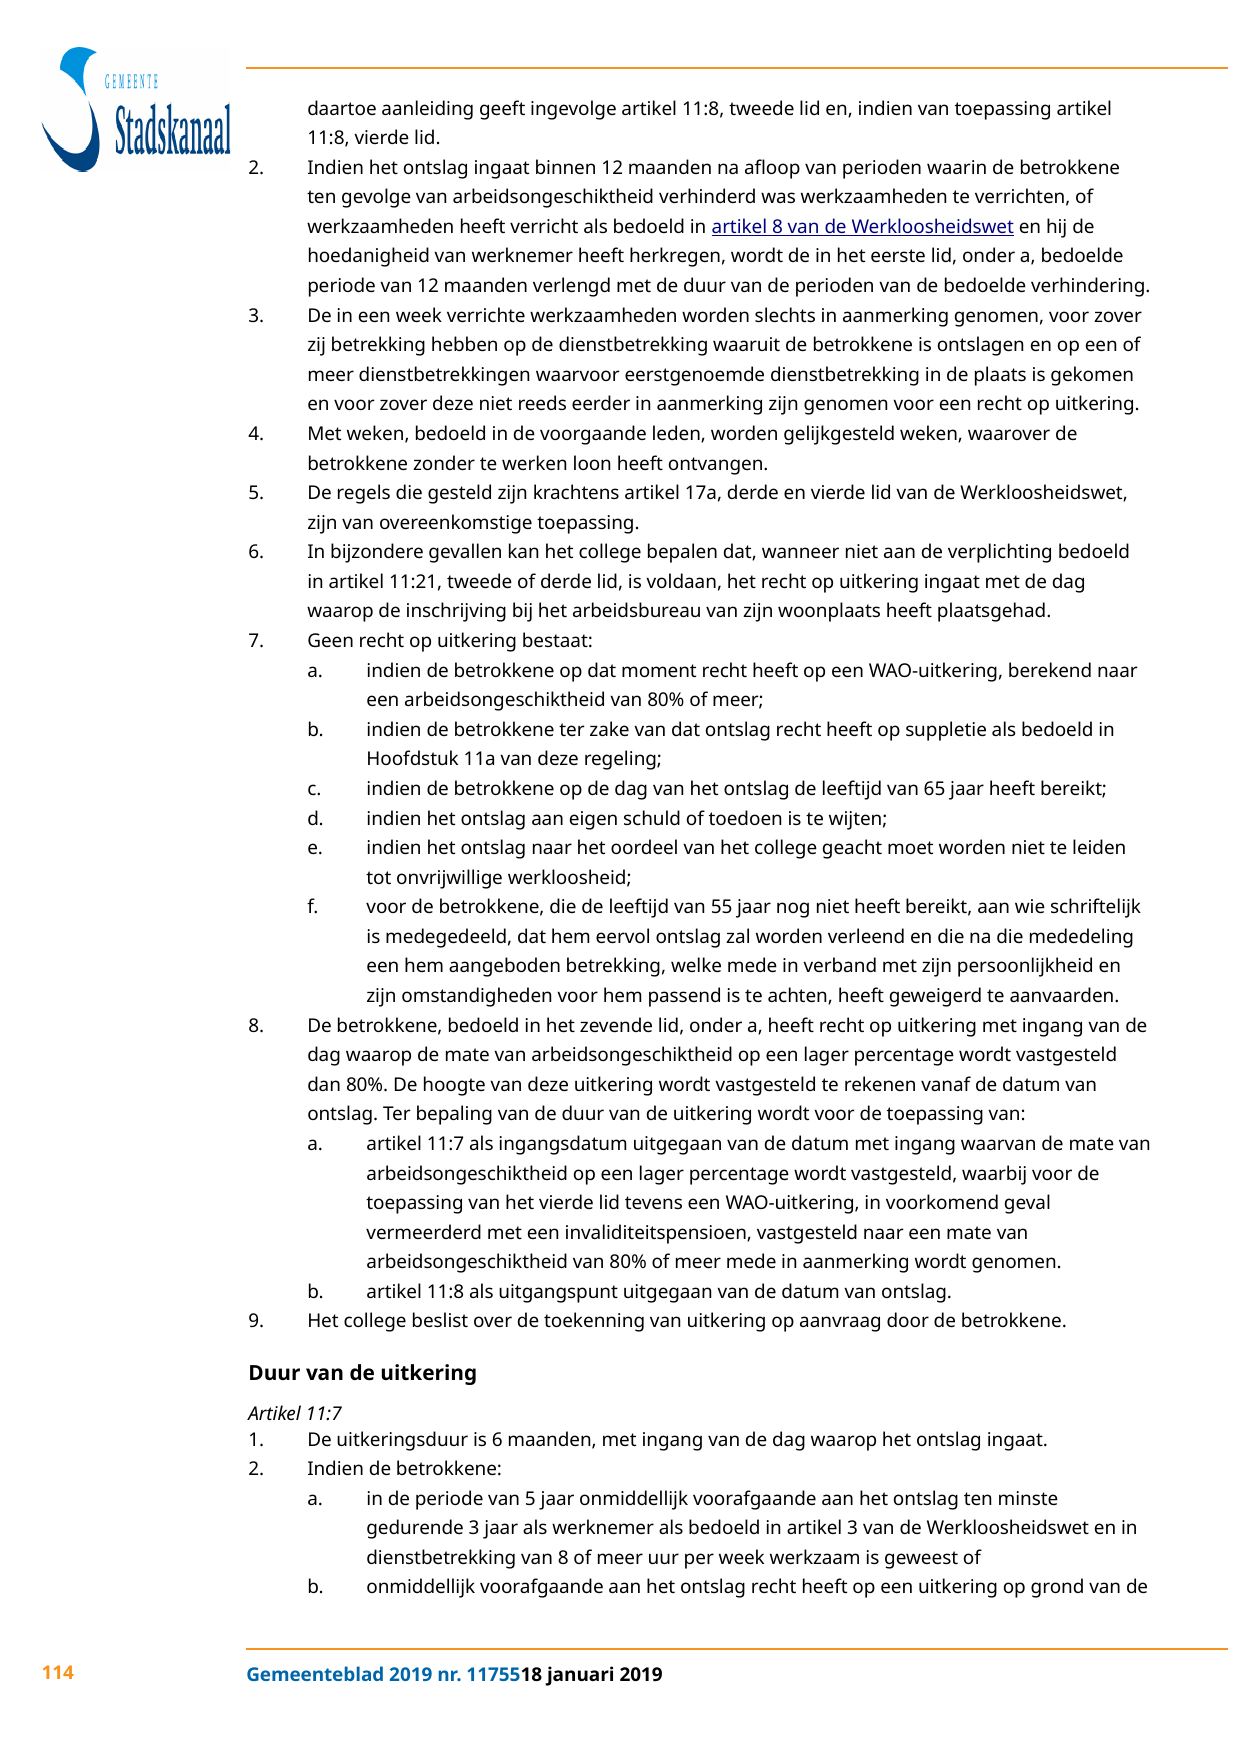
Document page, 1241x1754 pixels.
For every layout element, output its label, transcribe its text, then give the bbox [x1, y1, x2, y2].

list De regels die gesteld zijn krachtens artikel 17a, derde en vierde lid van de Werkloosheidswet, zijn van overeenkomstige toepassing. [248, 479, 1152, 535]
text Artikel 11:7 [248, 1400, 1152, 1426]
list artikel 11:8 als uitgangspunt uitgegaan van de datum van ontslag. [307, 1278, 1152, 1304]
list onmiddellijk voorafgaande aan het ontslag recht heeft op een uitkering op grond van de [307, 1574, 1152, 1599]
list artikel 11:7 als ingangsdatum uitgegaan van de datum met ingang waarvan de mate van arbeidsongeschiktheid op een lager percentage wordt vastgesteld, waarbij voor de toepassing van het vierde lid tevens een WAO-uitkering, in voorkomend geval vermeerderd met een invaliditeitspensioen, vastgesteld naar een mate van arbeidsongeschiktheid van 80% of meer mede in aanmerking wordt genomen. [307, 1130, 1152, 1274]
list indien het ontslag aan eigen schuld of toedoen is te wijten; [307, 805, 1152, 831]
list indien de betrokkene op dat moment recht heeft op een WAO-uitkering, berekend naar een arbeidsongeschiktheid van 80% of meer; [307, 657, 1152, 712]
list De betrokkene, bedoeld in het zevende lid, onder a, heeft recht op uitkering met ingang van de dag waarop de mate van arbeidsongeschiktheid op een lager percentage wordt vastgesteld dan 80%. De hoogte van deze uitkering wordt vastgesteld te rekenen vanaf de datum van ontslag. Ter bepaling van de duur van de uitkering wordt voor de toepassing van: [248, 1012, 1152, 1126]
text Duur van de uitkering [248, 1358, 1152, 1386]
list Indien het ontslag ingaat binnen 12 maanden na afloop van perioden waarin de betrokkene ten gevolge van arbeidsongeschiktheid verhinderd was werkzaamheden te verrichten, of werkzaamheden heeft verricht als bedoeld in artikel 8 van de Werkloosheidswet en hij de hoedanigheid van werknemer heeft herkregen, wordt de in het eerste lid, onder a, bedoelde periode van 12 maanden verlengd met de duur van de perioden van de bedoelde verhindering. [248, 154, 1152, 298]
list Het college beslist over de toekenning van uitkering op aanvraag door de betrokkene. [248, 1308, 1152, 1333]
list indien de betrokkene ter zake van dat ontslag recht heeft op suppletie als bedoeld in Hoofdstuk 11a van deze regeling; [307, 716, 1152, 771]
list indien de betrokkene op de dag van het ontslag de leeftijd van 65 jaar heeft bereikt; [307, 775, 1152, 801]
list indien het ontslag naar het oordeel van het college geacht moet worden niet te leiden tot onvrijwillige werkloosheid; [307, 834, 1152, 890]
list Geen recht op uitkering bestaat: [248, 627, 1152, 653]
list Met weken, bedoeld in de voorgaande leden, worden gelijkgesteld weken, waarover de betrokkene zonder te werken loon heeft ontvangen. [248, 420, 1152, 476]
picture [41, 47, 231, 172]
list in de periode van 5 jaar onmiddellijk voorafgaande aan het ontslag ten minste gedurende 3 jaar als werknemer als bedoeld in artikel 3 van de Werkloosheidswet en in dienstbetrekking van 8 of meer uur per week werkzaam is geweest of [307, 1485, 1152, 1570]
list Indien de betrokkene: [248, 1455, 1152, 1481]
list De uitkeringsduur is 6 maanden, met ingang van de dag waarop het ontslag ingaat. [248, 1426, 1152, 1451]
list In bijzondere gevallen kan het college bepalen dat, wanneer niet aan de verplichting bedoeld in artikel 11:21, tweede of derde lid, is voldaan, het recht op uitkering ingaat met de dag waarop de inschrijving bij het arbeidsbureau van zijn woonplaats heeft plaatsgehad. [248, 538, 1152, 623]
list daartoe aanleiding geeft ingevolge artikel 11:8, tweede lid en, indien van toepassing artikel 11:8, vierde lid. [248, 95, 1152, 150]
list De in een week verrichte werkzaamheden worden slechts in aanmerking genomen, voor zover zij betrekking hebben op de dienstbetrekking waaruit de betrokkene is ontslagen en op een of meer dienstbetrekkingen waarvoor eerstgenoemde dienstbetrekking in de plaats is gekomen en voor zover deze niet reeds eerder in aanmerking zijn genomen voor een recht op uitkering. [248, 302, 1152, 416]
list voor de betrokkene, die de leeftijd van 55 jaar nog niet heeft bereikt, aan wie schriftelijk is medegedeeld, dat hem eervol ontslag zal worden verleend en die na die mededeling een hem aangeboden betrekking, welke mede in verband met zijn persoonlijkheid en zijn omstandigheden voor hem passend is te achten, heeft geweigerd te aanvaarden. [307, 893, 1152, 1008]
